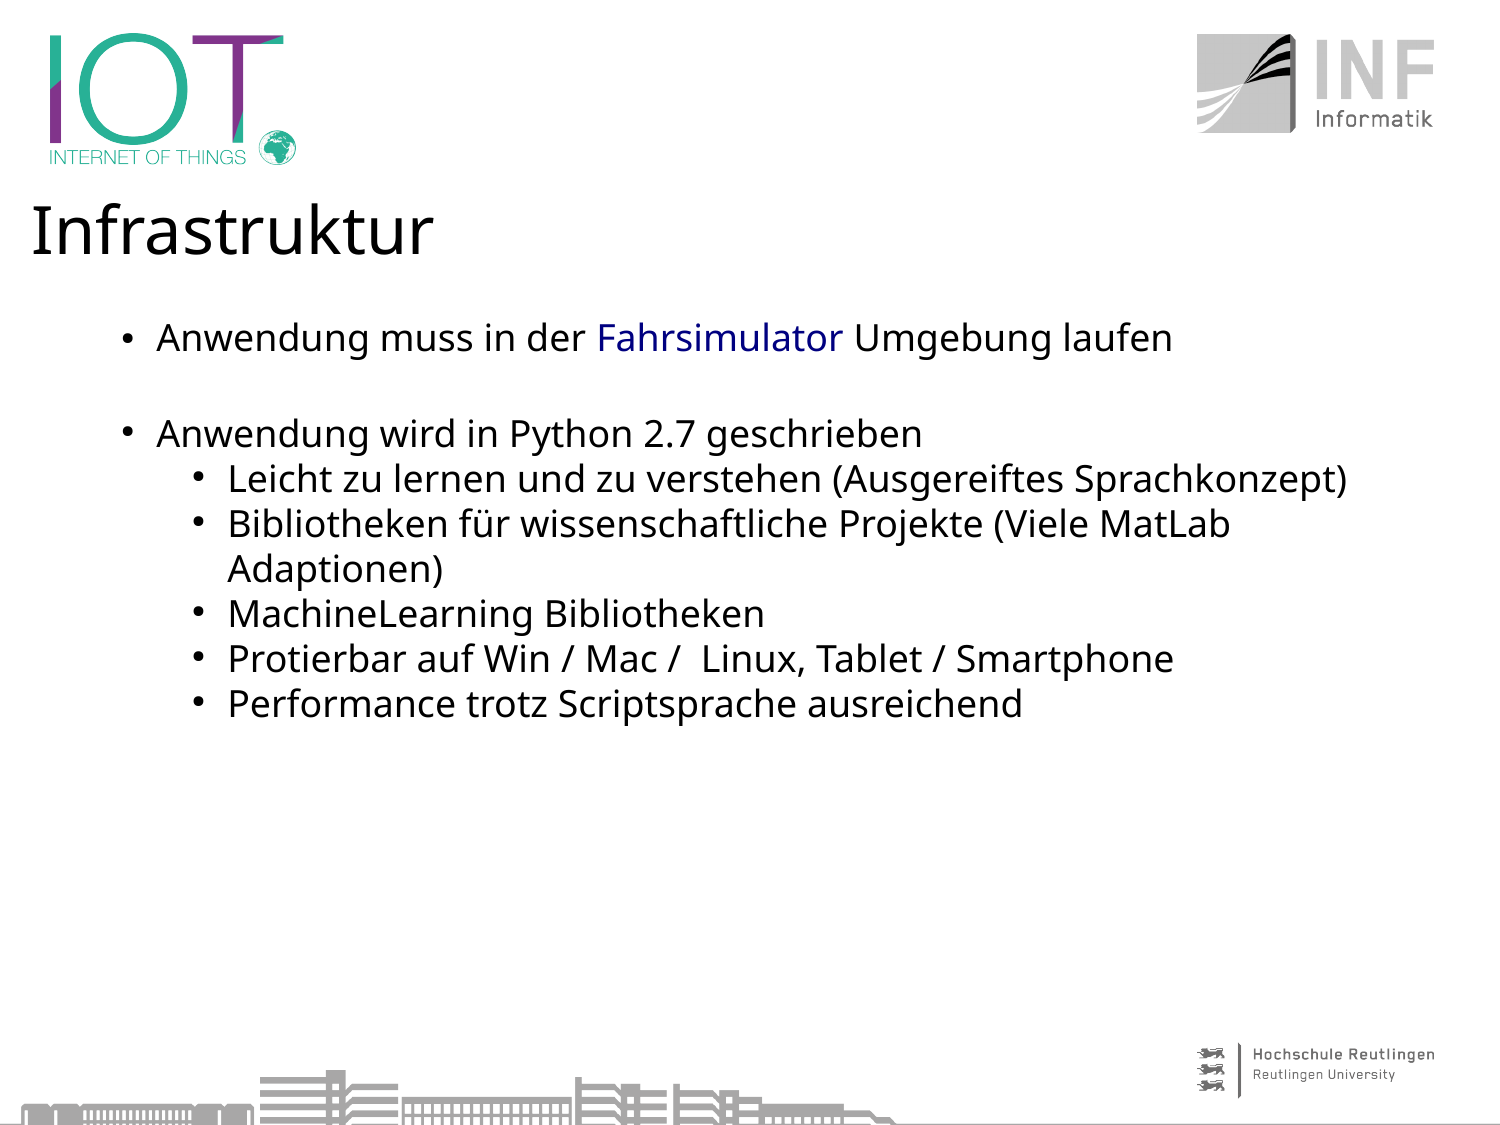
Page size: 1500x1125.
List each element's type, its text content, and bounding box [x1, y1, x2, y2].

text_box Anwendung muss in der Fahrsimulator Umgebung laufen Anwendung wird in Python 2.7 geschrieben Leicht zu lernen und zu verstehen (Ausgereiftes Sprachkonzept) Bibliotheken für wissenschaftliche Projekte (Viele MatLab Adaptionen) MachineLearning Bibliotheken Protierbar auf Win / Mac / Linux, Tablet / Smartphone Performance trotz Scriptsprache ausreichend [106, 307, 1394, 700]
picture [0, 1042, 1500, 1125]
text_box Infrastruktur [16, 180, 1464, 284]
picture [1197, 34, 1434, 133]
picture [50, 33, 296, 165]
